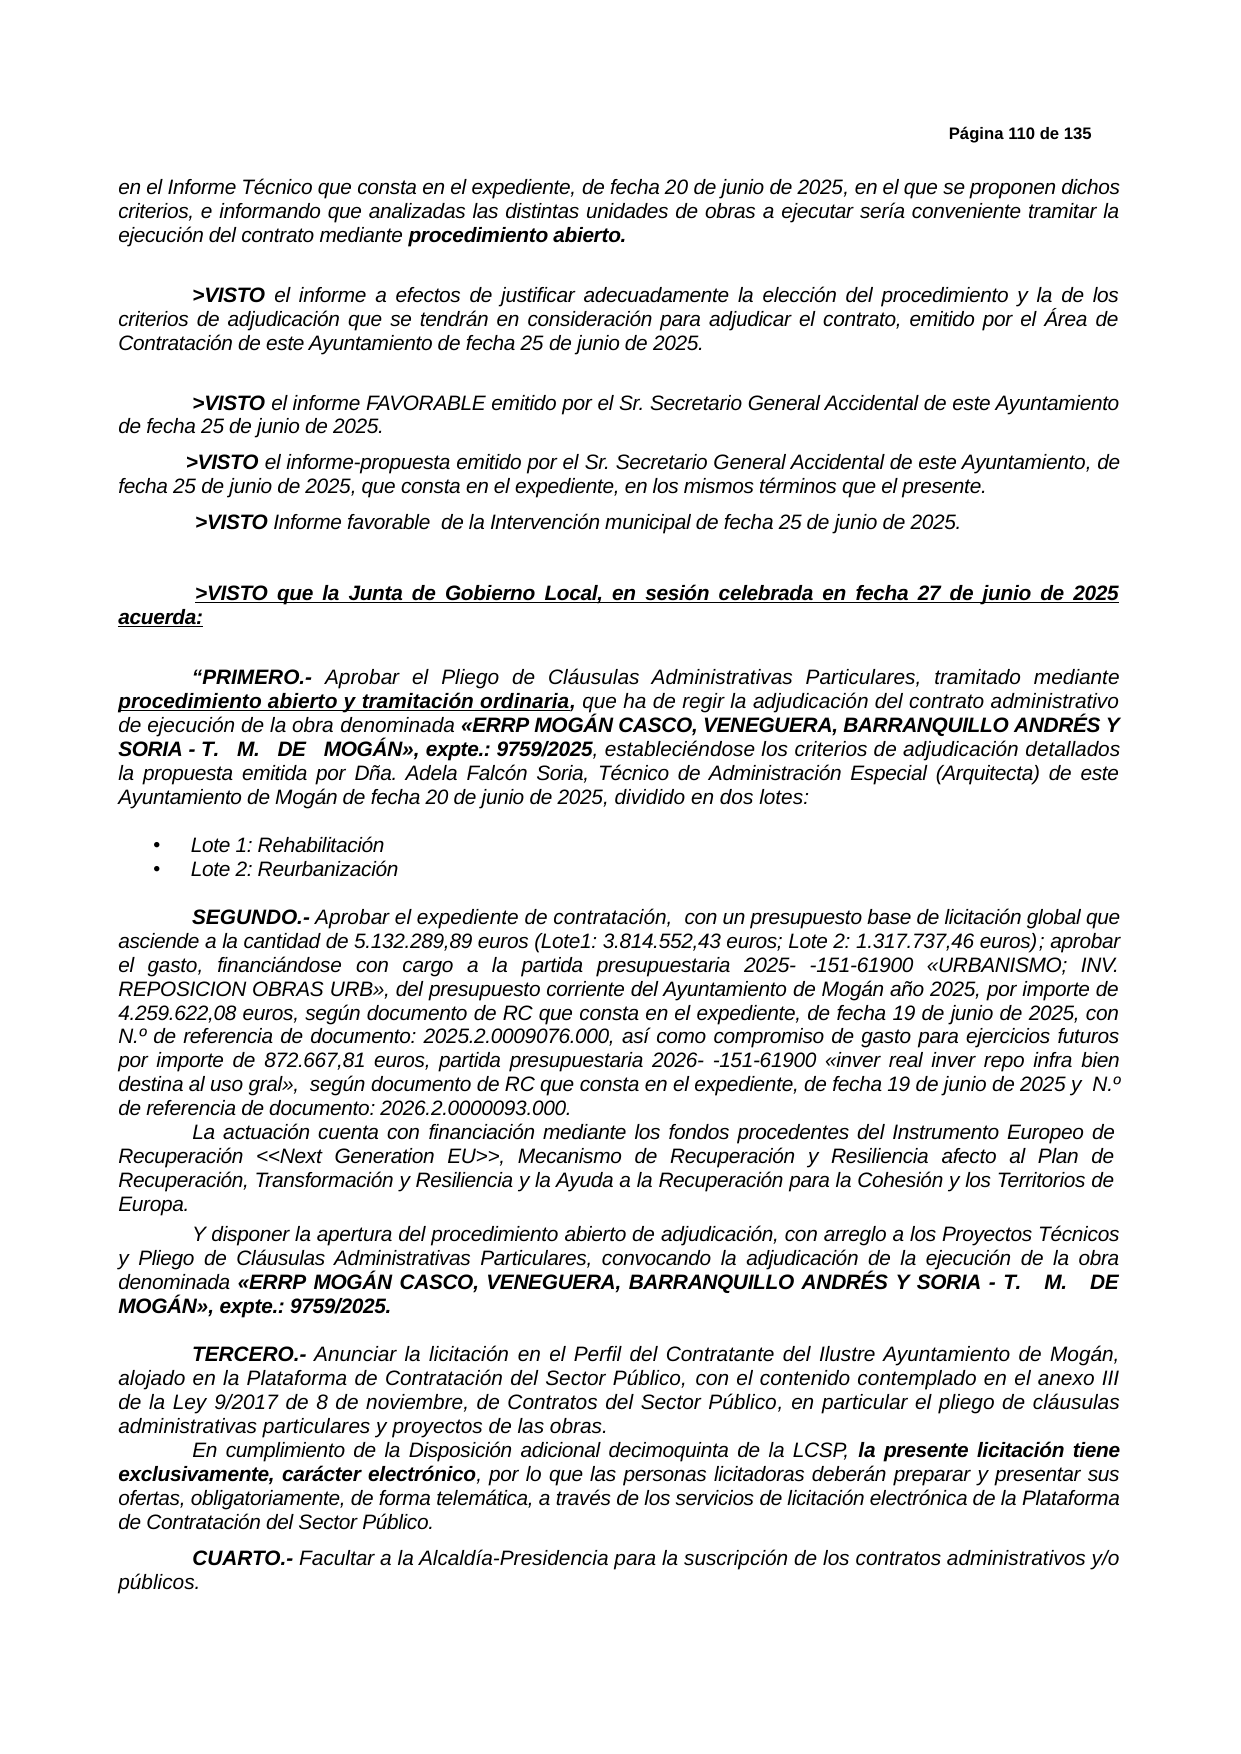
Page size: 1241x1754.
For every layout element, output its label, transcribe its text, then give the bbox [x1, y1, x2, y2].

text en el Informe Técnico que consta en el expediente, de fecha 20 de junio de 2025, en el que se proponen dichos criterios, e informando que analizadas las distintas unidades de obras a ejecutar sería conveniente tramitar la ejecución del contrato mediante procedimiento abierto. [118, 175, 1122, 247]
list Lote 2: Reurbanización [153, 857, 1122, 881]
text >VISTO el informe-propuesta emitido por el Sr. Secretario General Accidental de este Ayuntamiento, de fecha 25 de junio de 2025, que consta en el expediente, en los mismos términos que el presente. [118, 450, 1122, 498]
text TERCERO.- Anunciar la licitación en el Perfil del Contratante del Ilustre Ayuntamiento de Mogán, alojado en la Plataforma de Contratación del Sector Público, con el contenido contemplado en el anexo III de la Ley 9/2017 de 8 de noviembre, de Contratos del Sector Público, en particular el pliego de cláusulas administrativas particulares y proyectos de las obras. [118, 1342, 1122, 1438]
text SEGUNDO.- Aprobar el expediente de contratación, con un presupuesto base de licitación global que asciende a la cantidad de 5.132.289,89 euros (Lote1: 3.814.552,43 euros; Lote 2: 1.317.737,46 euros); aprobar el gasto, financiándose con cargo a la partida presupuestaria 2025- -151-61900 «URBANISMO; INV. REPOSICION OBRAS URB», del presupuesto corriente del Ayuntamiento de Mogán año 2025, por importe de 4.259.622,08 euros, según documento de RC que consta en el expediente, de fecha 19 de junio de 2025, con N.º de referencia de documento: 2025.2.0009076.000, así como compromiso de gasto para ejercicios futuros por importe de 872.667,81 euros, partida presupuestaria 2026- -151-61900 «inver real inver repo infra bien destina al uso gral», según documento de RC que consta en el expediente, de fecha 19 de junio de 2025 y N.º de referencia de documento: 2026.2.0000093.000. [118, 904, 1122, 1120]
text La actuación cuenta con financiación mediante los fondos procedentes del Instrumento Europeo de Recuperación <<Next Generation EU>>, Mecanismo de Recuperación y Resiliencia afecto al Plan de Recuperación, Transformación y Resiliencia y la Ayuda a la Recuperación para la Cohesión y los Territorios de Europa. [118, 1120, 1117, 1216]
list Lote 1: Rehabilitación [153, 832, 1122, 857]
text Y disponer la apertura del procedimiento abierto de adjudicación, con arreglo a los Proyectos Técnicos y Pliego de Cláusulas Administrativas Particulares, convocando la adjudicación de la ejecución de la obra denominada «ERRP MOGÁN CASCO, VENEGUERA, BARRANQUILLO ANDRÉS Y SORIA - T. M. DE MOGÁN», expte.: 9759/2025. [118, 1222, 1122, 1318]
text CUARTO.- Facultar a la Alcaldía-Presidencia para la suscripción de los contratos administrativos y/o públicos. [118, 1546, 1122, 1594]
text “PRIMERO.- Aprobar el Pliego de Cláusulas Administrativas Particulares, tramitado mediante procedimiento abierto y tramitación ordinaria, que ha de regir la adjudicación del contrato administrativo de ejecución de la obra denominada «ERRP MOGÁN CASCO, VENEGUERA, BARRANQUILLO ANDRÉS Y SORIA - T. M. DE MOGÁN», expte.: 9759/2025, estableciéndose los criterios de adjudicación detallados la propuesta emitida por Dña. Adela Falcón Soria, Técnico de Administración Especial (Arquitecta) de este Ayuntamiento de Mogán de fecha 20 de junio de 2025, dividido en dos lotes: [118, 665, 1122, 808]
text >VISTO el informe a efectos de justificar adecuadamente la elección del procedimiento y la de los criterios de adjudicación que se tendrán en consideración para adjudicar el contrato, emitido por el Área de Contratación de este Ayuntamiento de fecha 25 de junio de 2025. [118, 283, 1122, 354]
text >VISTO que la Junta de Gobierno Local, en sesión celebrada en fecha 27 de junio de 2025 acuerda: [118, 581, 1122, 629]
text >VISTO Informe favorable de la Intervención municipal de fecha 25 de junio de 2025. [118, 510, 1122, 534]
text En cumplimiento de la Disposición adicional decimoquinta de la LCSP, la presente licitación tiene exclusivamente, carácter electrónico, por lo que las personas licitadoras deberán preparar y presentar sus ofertas, obligatoriamente, de forma telemática, a través de los servicios de licitación electrónica de la Plataforma de Contratación del Sector Público. [118, 1438, 1122, 1534]
text >VISTO el informe FAVORABLE emitido por el Sr. Secretario General Accidental de este Ayuntamiento de fecha 25 de junio de 2025. [118, 390, 1122, 438]
